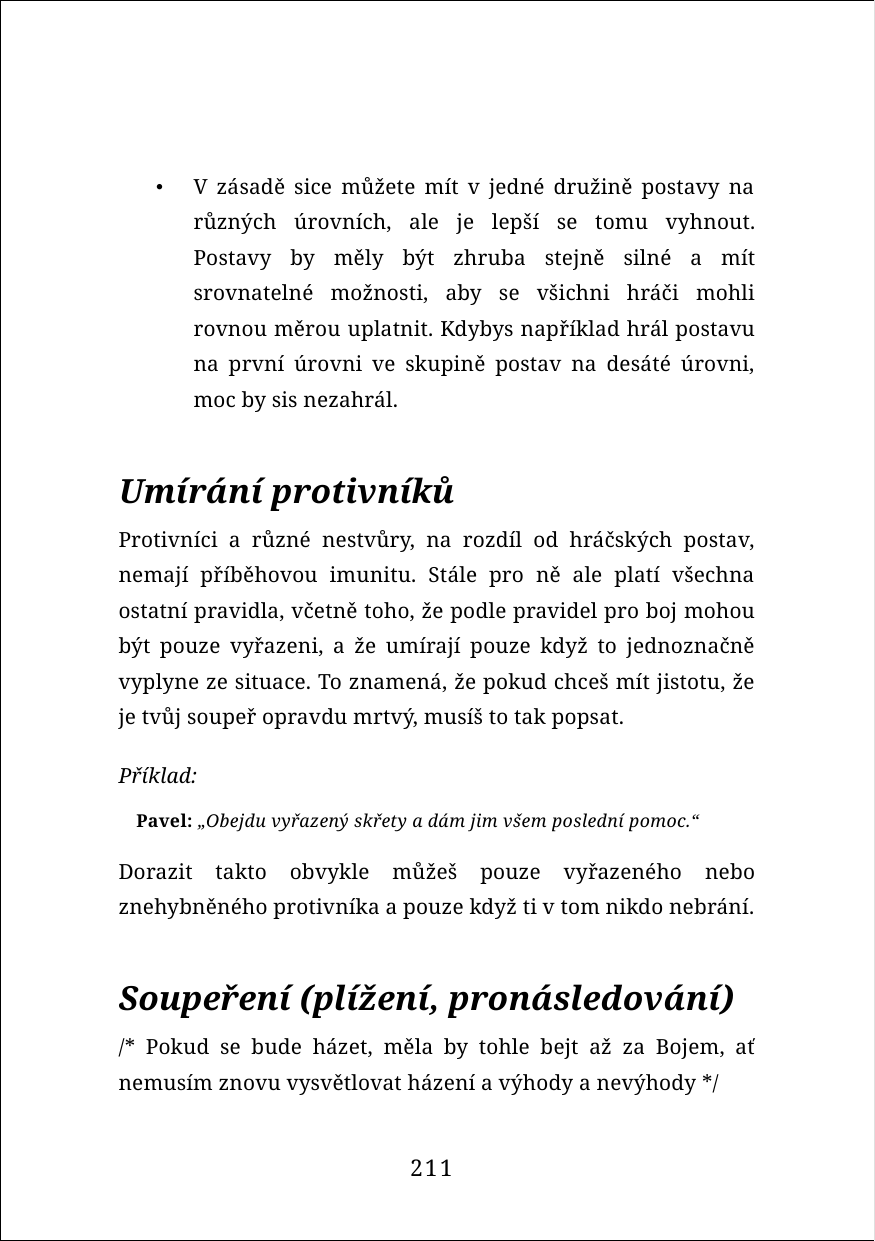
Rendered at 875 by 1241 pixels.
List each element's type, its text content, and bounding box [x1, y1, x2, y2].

text Příklad: [118, 762, 756, 790]
text Pavel: „Obejdu vyřazený skřety a dám jim všem poslední pomoc.“ [136, 809, 756, 833]
subtitle Soupeření (plížení, pronásledování) [118, 975, 756, 1021]
subtitle Umírání protivníků [118, 468, 756, 513]
text Dorazit takto obvykle můžeš pouze vyřazeného nebo znehybněného protivníka a pouze když ti v tom nikdo nebrání. [118, 857, 756, 921]
text Protivníci a různé nestvůry, na rozdíl od hráčských postav, nemají příběhovou imunitu. Stále pro ně ale platí všechna ostatní pravidla, včetně toho, že podle pravidel pro boj mohou být pouze vyřazeni, a že umírají pouze když to jednoznačně vyplyne ze situace. To znamená, že pokud chceš mít jistotu, že je tvůj soupeř opravdu mrtvý, musíš to tak popsat. [118, 525, 756, 731]
text /* Pokud se bude házet, měla by tohle bejt až za Bojem, ať nemusím znovu vysvětlovat házení a výhody a nevýhody */ [118, 1032, 756, 1096]
list V zásadě sice můžete mít v jedné družině postavy na různých úrovních, ale je lepší se tomu vyhnout. Postavy by měly být zhruba stejně silné a mít srovnatelné možnosti, aby se všichni hráči mohli rovnou měrou uplatnit. Kdybys například hrál postavu na první úrovni ve skupině postav na desáté úrovni, moc by sis nezahrál. [156, 172, 756, 413]
